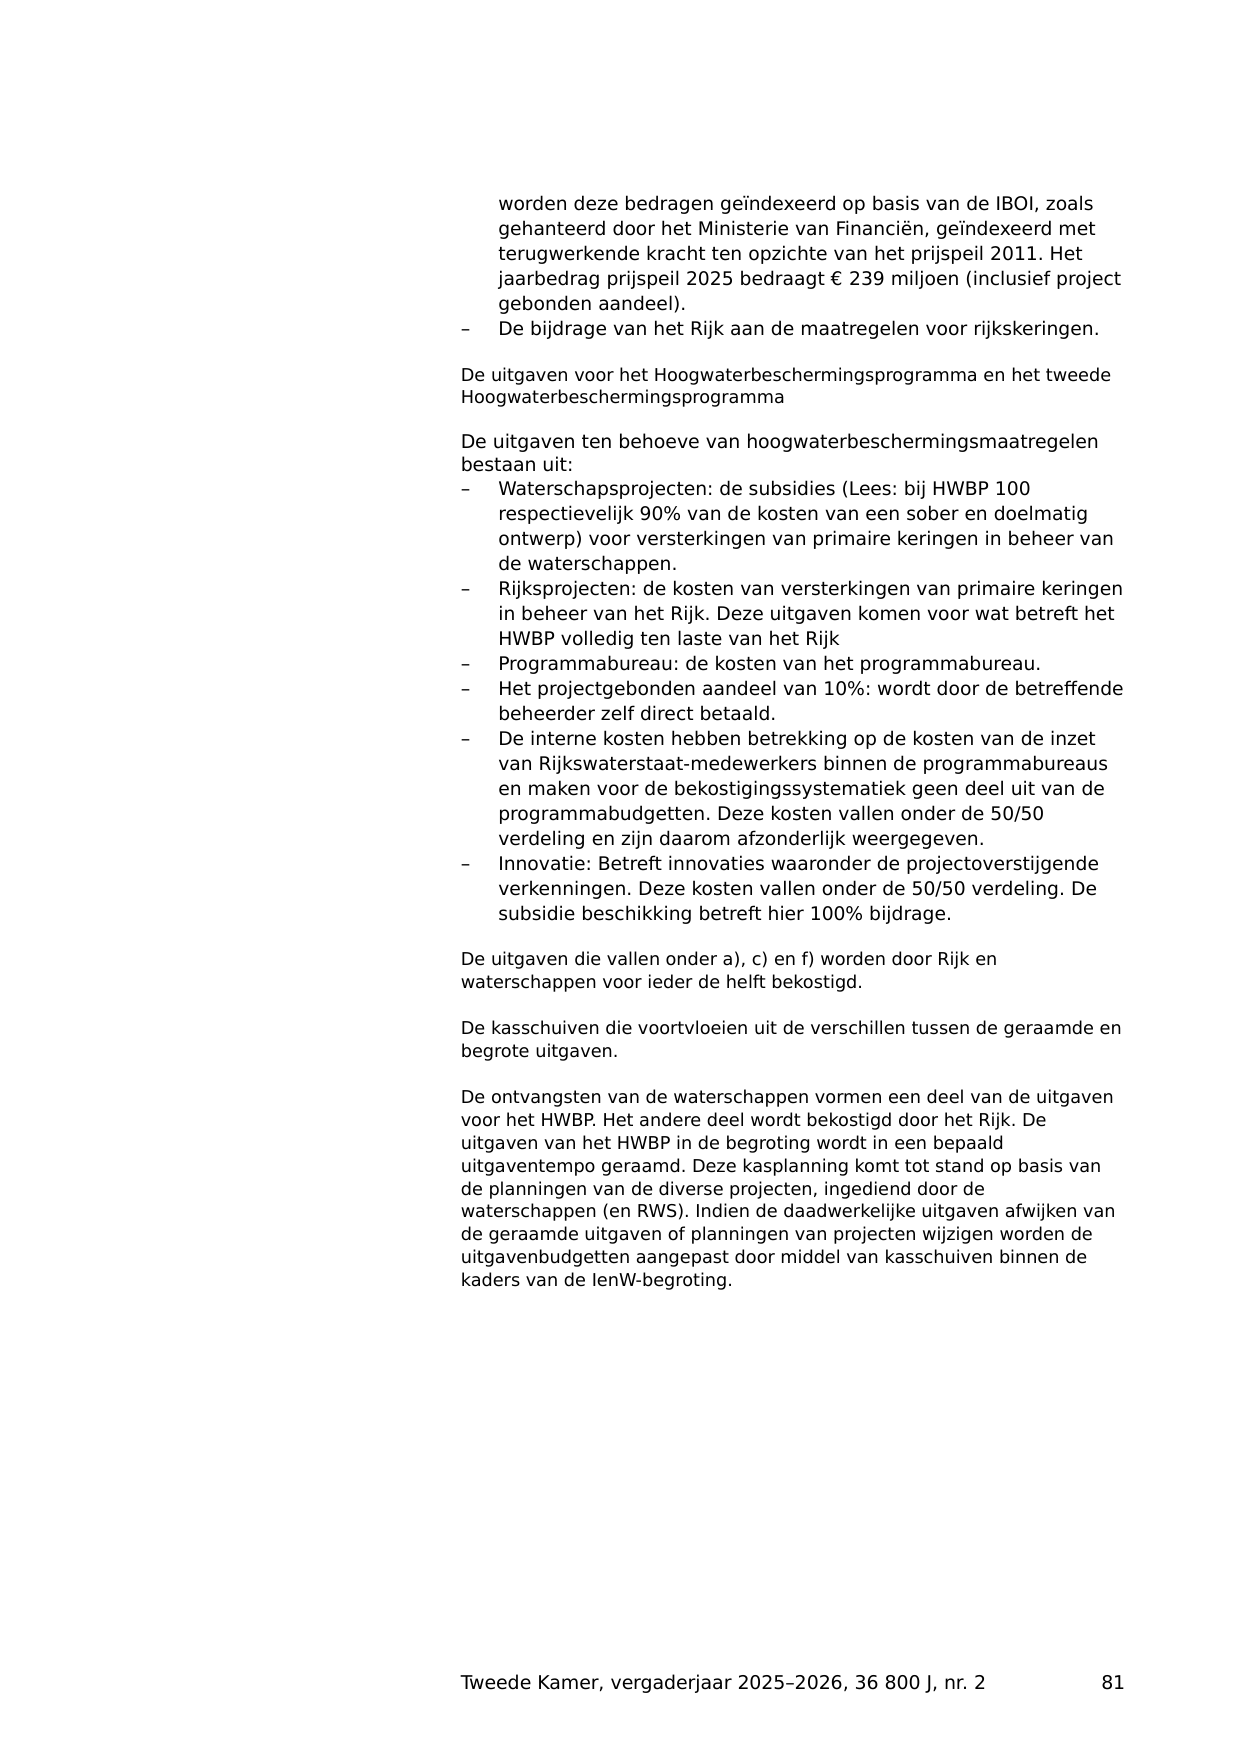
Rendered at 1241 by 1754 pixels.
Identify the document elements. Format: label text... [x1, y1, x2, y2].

list De bijdrage van het Rijk aan de maatregelen voor rijkskeringen. [461, 316, 1125, 341]
text De ontvangsten van de waterschappen vormen een deel van de uitgaven voor het HWBP. Het andere deel wordt bekostigd door het Rijk. De uitgaven van het HWBP in de begroting wordt in een bepaald uitgaventempo geraamd. Deze kasplanning komt tot stand op basis van de planningen van de diverse projecten, ingediend door de waterschappen (en RWS). Indien de daadwerkelijke uitgaven afwijken van de geraamde uitgaven of planningen van projecten wijzigen worden de uitgavenbudgetten aangepast door middel van kasschuiven binnen de kaders van de IenW-begroting. [461, 1085, 1125, 1291]
text De uitgaven voor het Hoogwaterbeschermingsprogramma en het tweede Hoogwaterbeschermingsprogramma [461, 363, 1125, 408]
list Innovatie: Betreft innovaties waaronder de projectoverstijgende verkenningen. Deze kosten vallen onder de 50/50 verdeling. De subsidie beschikking betreft hier 100% bijdrage. [461, 850, 1125, 925]
text De uitgaven die vallen onder a), c) en f) worden door Rijk en waterschappen voor ieder de helft bekostigd. [461, 947, 1125, 993]
list Rijksprojecten: de kosten van versterkingen van primaire keringen in beheer van het Rijk. Deze uitgaven komen voor wat betreft het HWBP volledig ten laste van het Rijk [461, 575, 1125, 650]
list Het projectgebonden aandeel van 10%: wordt door de betreffende beheerder zelf direct betaald. [461, 675, 1125, 725]
text De kasschuiven die voortvloeien uit de verschillen tussen de geraamde en begrote uitgaven. [461, 1016, 1125, 1062]
list worden deze bedragen geïndexeerd op basis van de IBOI, zoals gehanteerd door het Ministerie van Financiën, geïndexeerd met terugwerkende kracht ten opzichte van het prijspeil 2011. Het jaarbedrag prijspeil 2025 bedraagt € 239 miljoen (inclusief project gebonden aandeel). [461, 191, 1125, 316]
list Programmabureau: de kosten van het programmabureau. [461, 650, 1125, 675]
text De uitgaven ten behoeve van hoogwaterbeschermingsmaatregelen bestaan uit: [461, 431, 1125, 475]
list De interne kosten hebben betrekking op de kosten van de inzet van Rijkswaterstaat-medewerkers binnen de programmabureaus en maken voor de bekostigingssystematiek geen deel uit van de programmabudgetten. Deze kosten vallen onder de 50/50 verdeling en zijn daarom afzonderlijk weergegeven. [461, 725, 1125, 850]
list Waterschapsprojecten: de subsidies (Lees: bij HWBP 100 respectievelijk 90% van de kosten van een sober en doelmatig ontwerp) voor versterkingen van primaire keringen in beheer van de waterschappen. [461, 475, 1125, 575]
